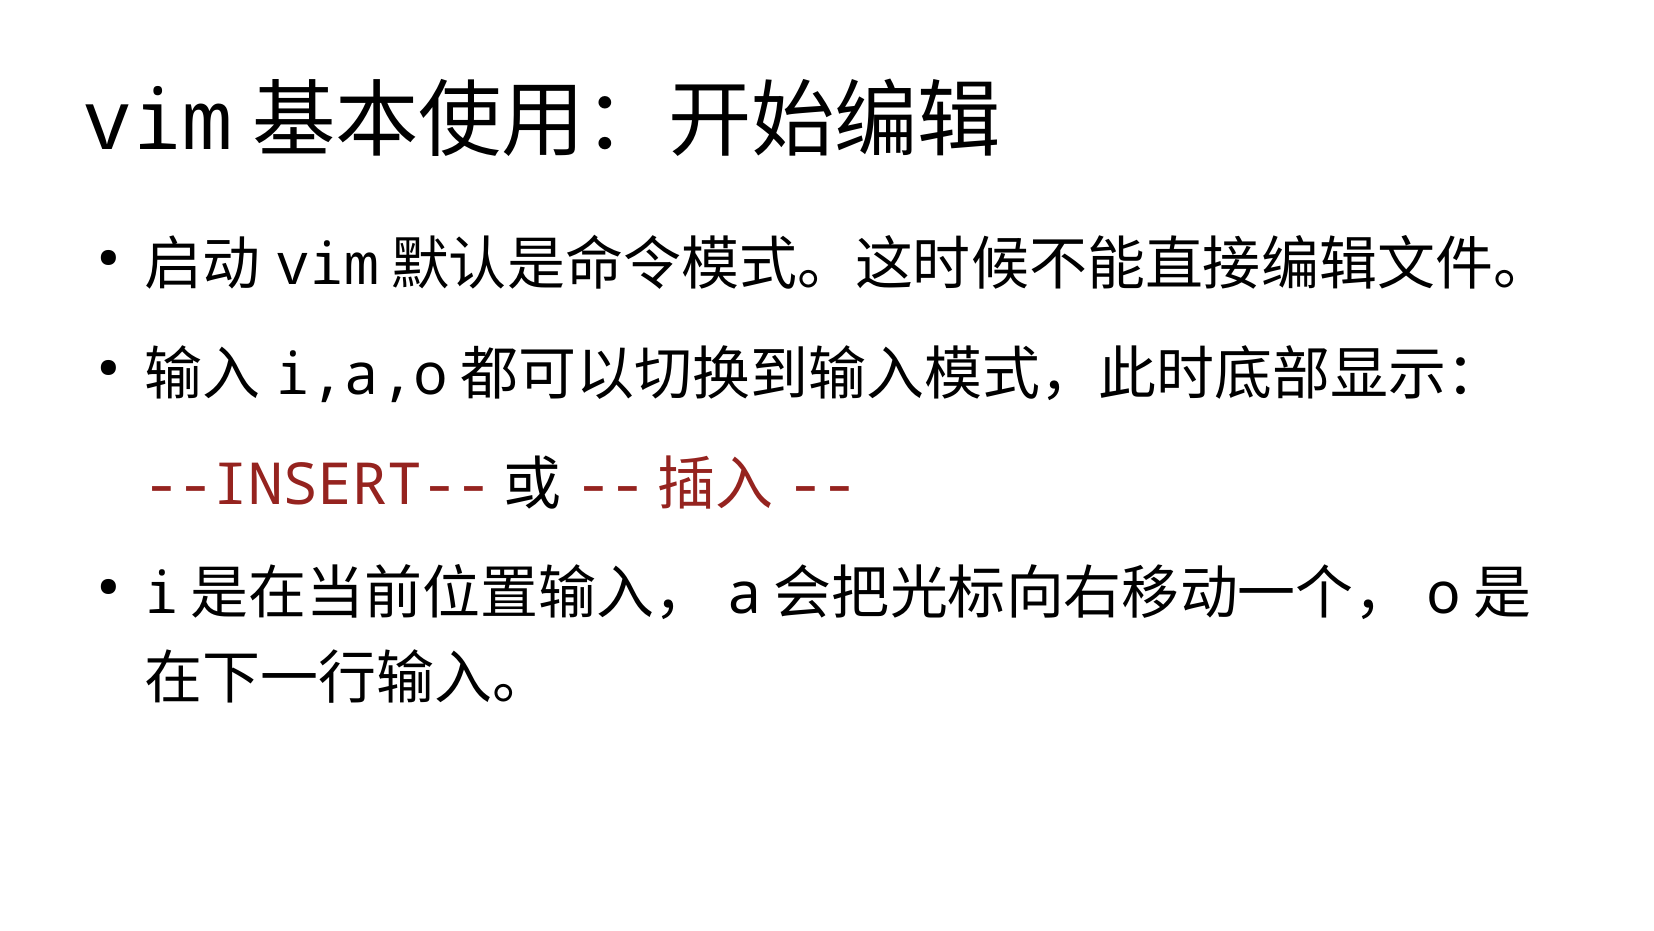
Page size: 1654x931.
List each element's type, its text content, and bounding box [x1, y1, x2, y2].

list 启动vim默认是命令模式。这时候不能直接编辑文件。 输入i,a,o都可以切换到输入模式，此时底部显示： --INSERT--或--插入-- i是在当前位置输入，a会把光标向右移动一个，o是在下一行输入。 [82, 217, 1571, 863]
title vim基本使用：开始编辑 [82, 37, 1571, 189]
